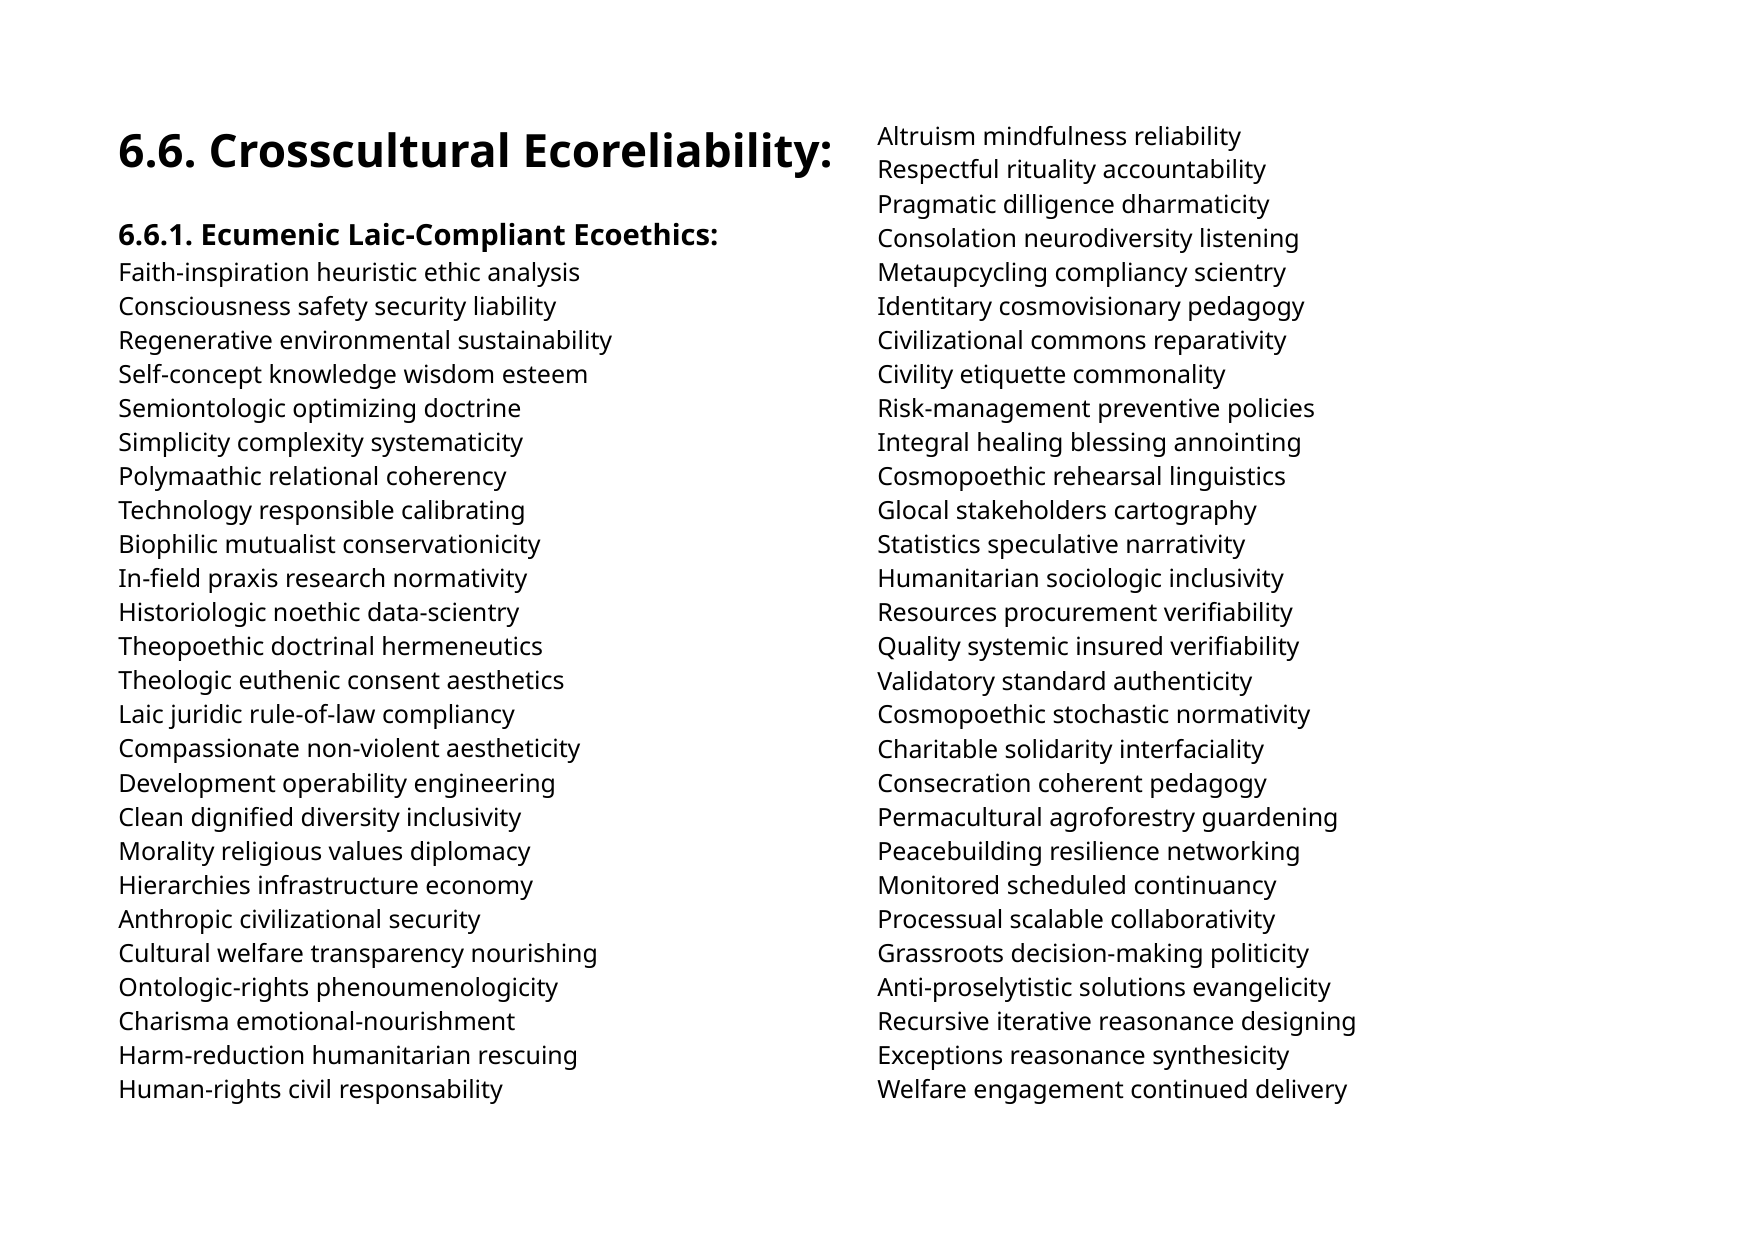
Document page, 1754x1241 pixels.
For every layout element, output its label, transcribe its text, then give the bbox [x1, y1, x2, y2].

text Quality systemic insured verifiability [877, 629, 1636, 663]
text Regenerative environmental sustainability [118, 322, 877, 356]
text Polymaathic relational coherency [118, 459, 877, 493]
text Consolation neurodiversity listening [877, 220, 1636, 254]
text Respectful rituality accountability [877, 152, 1636, 186]
text In-field praxis research normativity [118, 561, 877, 595]
text 6.6.1. Ecumenic Laic-Compliant Ecoethics: [118, 214, 877, 254]
text Processual scalable collaborativity [877, 902, 1636, 936]
text Charitable solidarity interfaciality [877, 731, 1636, 765]
text Human-rights civil responsability [118, 1072, 877, 1106]
text Validatory standard authenticity [877, 663, 1636, 697]
text Civility etiquette commonality [877, 357, 1636, 391]
text Identitary cosmovisionary pedagogy [877, 288, 1636, 322]
text Cosmopoethic stochastic normativity [877, 697, 1636, 731]
text Harm-reduction humanitarian rescuing [118, 1038, 877, 1072]
text Civilizational commons reparativity [877, 322, 1636, 357]
text Peacebuilding resilience networking [877, 833, 1636, 867]
text Exceptions reasonance synthesicity [877, 1038, 1636, 1072]
text Simplicity complexity systematicity [118, 424, 877, 459]
text Self-concept knowledge wisdom esteem [118, 356, 877, 391]
text Monitored scheduled continuancy [877, 867, 1636, 902]
text Grassroots decision-making politicity [877, 936, 1636, 970]
text Technology responsible calibrating [118, 493, 877, 527]
text Cultural welfare transparency nourishing [118, 936, 877, 969]
text Integral healing blessing annointing [877, 425, 1636, 459]
text Resources procurement verifiability [877, 595, 1636, 629]
text Anthropic civilizational security [118, 901, 877, 936]
text Anti-proselytistic solutions evangelicity [877, 970, 1636, 1004]
text Faith-inspiration heuristic ethic analysis [118, 254, 877, 288]
text Hierarchies infrastructure economy [118, 867, 877, 901]
text Semiontologic optimizing doctrine [118, 391, 877, 424]
text Theologic euthenic consent aesthetics [118, 663, 877, 697]
text Welfare engagement continued delivery [877, 1072, 1636, 1106]
text Laic juridic rule-of-law compliancy [118, 697, 877, 731]
text Historiologic noethic data-scientry [118, 595, 877, 629]
text Consciousness safety security liability [118, 288, 877, 322]
text Biophilic mutualist conservationicity [118, 527, 877, 561]
text Recursive iterative reasonance designing [877, 1004, 1636, 1038]
text Humanitarian sociologic inclusivity [877, 561, 1636, 595]
text Morality religious values diplomacy [118, 833, 877, 867]
text Risk-management preventive policies [877, 391, 1636, 425]
text Altruism mindfulness reliability [877, 118, 1636, 152]
text Glocal stakeholders cartography [877, 493, 1636, 527]
text Ontologic-rights phenoumenologicity [118, 969, 877, 1004]
text Compassionate non-violent aestheticity [118, 731, 877, 765]
text Pragmatic dilligence dharmaticity [877, 186, 1636, 220]
text Metaupcycling compliancy scientry [877, 254, 1636, 288]
text Consecration coherent pedagogy [877, 765, 1636, 799]
text Clean dignified diversity inclusivity [118, 799, 877, 833]
text Charisma emotional-nourishment [118, 1004, 877, 1038]
text Theopoethic doctrinal hermeneutics [118, 629, 877, 663]
text 6.6. Crosscultural Ecoreliability: [118, 118, 877, 181]
text Statistics speculative narrativity [877, 527, 1636, 561]
text Cosmopoethic rehearsal linguistics [877, 459, 1636, 493]
text Permacultural agroforestry guardening [877, 799, 1636, 833]
text Development operability engineering [118, 765, 877, 799]
